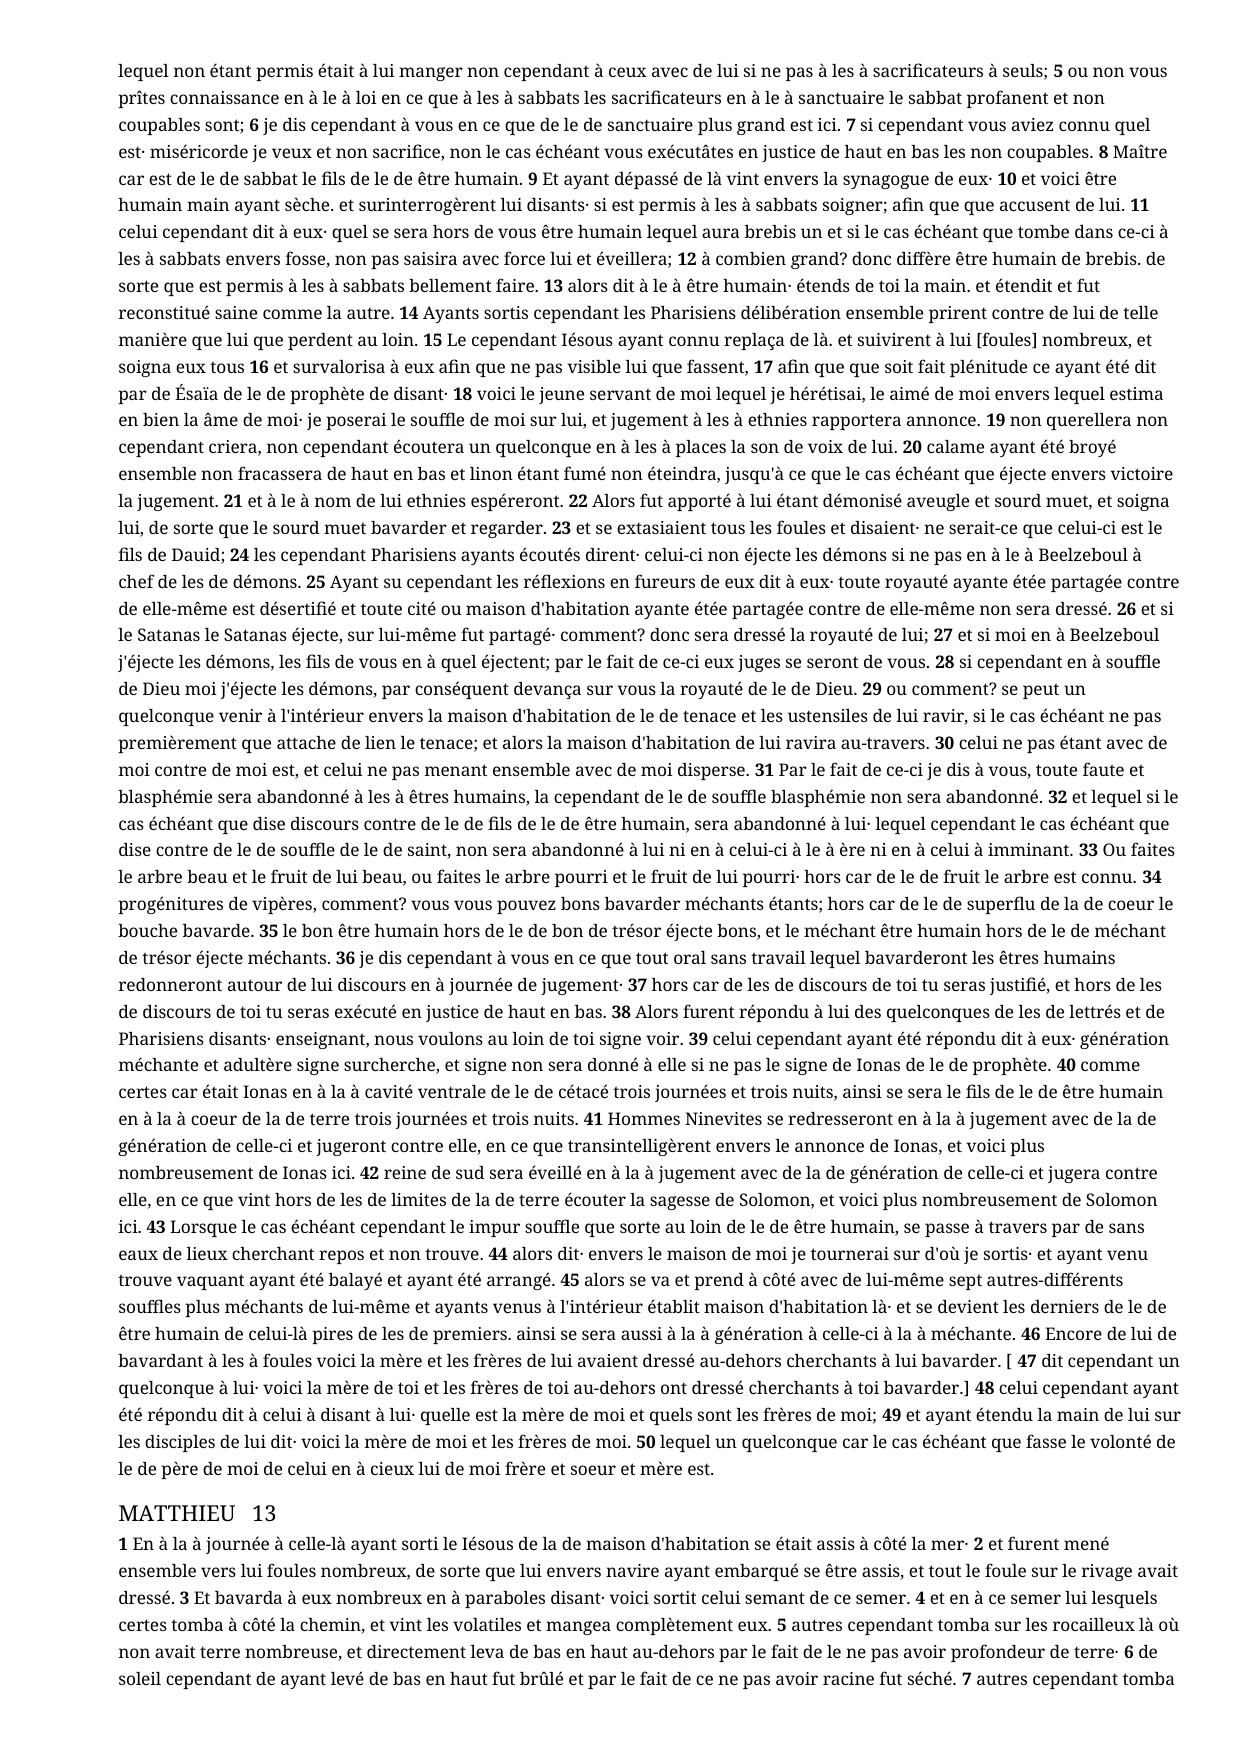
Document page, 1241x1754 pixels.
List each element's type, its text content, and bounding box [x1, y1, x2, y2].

text MATTHIEU 13 [118, 1498, 1181, 1528]
text 1 En à la à journée à celle-là ayant sorti le Iésous de la de maison d'habitation se était assis à côté la mer· 2 et furent mené ensemble vers lui foules nombreux, de sorte que lui envers navire ayant embarqué se être assis, et tout le foule sur le rivage avait dressé. 3 Et bavarda à eux nombreux en à paraboles disant· voici sortit celui semant de ce semer. 4 et en à ce semer lui lesquels certes tomba à côté la chemin, et vint les volatiles et mangea complètement eux. 5 autres cependant tomba sur les rocailleux là où non avait terre nombreuse, et directement leva de bas en haut au-dehors par le fait de le ne pas avoir profondeur de terre· 6 de soleil cependant de ayant levé de bas en haut fut brûlé et par le fait de ce ne pas avoir racine fut séché. 7 autres cependant tomba [118, 1532, 1181, 1690]
text lequel non étant permis était à lui manger non cependant à ceux avec de lui si ne pas à les à sacrificateurs à seuls; 5 ou non vous prîtes connaissance en à le à loi en ce que à les à sabbats les sacrificateurs en à le à sanctuaire le sabbat profanent et non coupables sont; 6 je dis cependant à vous en ce que de le de sanctuaire plus grand est ici. 7 si cependant vous aviez connu quel est· miséricorde je veux et non sacrifice, non le cas échéant vous exécutâtes en justice de haut en bas les non coupables. 8 Maître car est de le de sabbat le fils de le de être humain. 9 Et ayant dépassé de là vint envers la synagogue de eux· 10 et voici être humain main ayant sèche. et surinterrogèrent lui disants· si est permis à les à sabbats soigner; afin que que accusent de lui. 11 celui cependant dit à eux· quel se sera hors de vous être humain lequel aura brebis un et si le cas échéant que tombe dans ce-ci à les à sabbats envers fosse, non pas saisira avec force lui et éveillera; 12 à combien grand? donc diffère être humain de brebis. de sorte que est permis à les à sabbats bellement faire. 13 alors dit à le à être humain· étends de toi la main. et étendit et fut reconstitué saine comme la autre. 14 Ayants sortis cependant les Pharisiens délibération ensemble prirent contre de lui de telle manière que lui que perdent au loin. 15 Le cependant Iésous ayant connu replaça de là. et suivirent à lui [foules] nombreux, et soigna eux tous 16 et survalorisa à eux afin que ne pas visible lui que fassent, 17 afin que que soit fait plénitude ce ayant été dit par de Ésaïa de le de prophète de disant· 18 voici le jeune servant de moi lequel je hérétisai, le aimé de moi envers lequel estima en bien la âme de moi· je poserai le souffle de moi sur lui, et jugement à les à ethnies rapportera annonce. 19 non querellera non cependant criera, non cependant écoutera un quelconque en à les à places la son de voix de lui. 20 calame ayant été broyé ensemble non fracassera de haut en bas et linon étant fumé non éteindra, jusqu'à ce que le cas échéant que éjecte envers victoire la jugement. 21 et à le à nom de lui ethnies espéreront. 22 Alors fut apporté à lui étant démonisé aveugle et sourd muet, et soigna lui, de sorte que le sourd muet bavarder et regarder. 23 et se extasiaient tous les foules et disaient· ne serait-ce que celui-ci est le fils de Dauid; 24 les cependant Pharisiens ayants écoutés dirent· celui-ci non éjecte les démons si ne pas en à le à Beelzeboul à chef de les de démons. 25 Ayant su cependant les réflexions en fureurs de eux dit à eux· toute royauté ayante étée partagée contre de elle-même est désertifié et toute cité ou maison d'habitation ayante étée partagée contre de elle-même non sera dressé. 26 et si le Satanas le Satanas éjecte, sur lui-même fut partagé· comment? donc sera dressé la royauté de lui; 27 et si moi en à Beelzeboul j'éjecte les démons, les fils de vous en à quel éjectent; par le fait de ce-ci eux juges se seront de vous. 28 si cependant en à souffle de Dieu moi j'éjecte les démons, par conséquent devança sur vous la royauté de le de Dieu. 29 ou comment? se peut un quelconque venir à l'intérieur envers la maison d'habitation de le de tenace et les ustensiles de lui ravir, si le cas échéant ne pas premièrement que attache de lien le tenace; et alors la maison d'habitation de lui ravira au-travers. 30 celui ne pas étant avec de moi contre de moi est, et celui ne pas menant ensemble avec de moi disperse. 31 Par le fait de ce-ci je dis à vous, toute faute et blasphémie sera abandonné à les à êtres humains, la cependant de le de souffle blasphémie non sera abandonné. 32 et lequel si le cas échéant que dise discours contre de le de fils de le de être humain, sera abandonné à lui· lequel cependant le cas échéant que dise contre de le de souffle de le de saint, non sera abandonné à lui ni en à celui-ci à le à ère ni en à celui à imminant. 33 Ou faites le arbre beau et le fruit de lui beau, ou faites le arbre pourri et le fruit de lui pourri· hors car de le de fruit le arbre est connu. 34 progénitures de vipères, comment? vous vous pouvez bons bavarder méchants étants; hors car de le de superflu de la de coeur le bouche bavarde. 35 le bon être humain hors de le de bon de trésor éjecte bons, et le méchant être humain hors de le de méchant de trésor éjecte méchants. 36 je dis cependant à vous en ce que tout oral sans travail lequel bavarderont les êtres humains redonneront autour de lui discours en à journée de jugement· 37 hors car de les de discours de toi tu seras justifié, et hors de les de discours de toi tu seras exécuté en justice de haut en bas. 38 Alors furent répondu à lui des quelconques de les de lettrés et de Pharisiens disants· enseignant, nous voulons au loin de toi signe voir. 39 celui cependant ayant été répondu dit à eux· génération méchante et adultère signe surcherche, et signe non sera donné à elle si ne pas le signe de Ionas de le de prophète. 40 comme certes car était Ionas en à la à cavité ventrale de le de cétacé trois journées et trois nuits, ainsi se sera le fils de le de être humain en à la à coeur de la de terre trois journées et trois nuits. 41 Hommes Ninevites se redresseront en à la à jugement avec de la de génération de celle-ci et jugeront contre elle, en ce que transintelligèrent envers le annonce de Ionas, et voici plus nombreusement de Ionas ici. 42 reine de sud sera éveillé en à la à jugement avec de la de génération de celle-ci et jugera contre elle, en ce que vint hors de les de limites de la de terre écouter la sagesse de Solomon, et voici plus nombreusement de Solomon ici. 43 Lorsque le cas échéant cependant le impur souffle que sorte au loin de le de être humain, se passe à travers par de sans eaux de lieux cherchant repos et non trouve. 44 alors dit· envers le maison de moi je tournerai sur d'où je sortis· et ayant venu trouve vaquant ayant été balayé et ayant été arrangé. 45 alors se va et prend à côté avec de lui-même sept autres-différents souffles plus méchants de lui-même et ayants venus à l'intérieur établit maison d'habitation là· et se devient les derniers de le de être humain de celui-là pires de les de premiers. ainsi se sera aussi à la à génération à celle-ci à la à méchante. 46 Encore de lui de bavardant à les à foules voici la mère et les frères de lui avaient dressé au-dehors cherchants à lui bavarder. [ 47 dit cependant un quelconque à lui· voici la mère de toi et les frères de toi au-dehors ont dressé cherchants à toi bavarder.] 48 celui cependant ayant été répondu dit à celui à disant à lui· quelle est la mère de moi et quels sont les frères de moi; 49 et ayant étendu la main de lui sur les disciples de lui dit· voici la mère de moi et les frères de moi. 50 lequel un quelconque car le cas échéant que fasse le volonté de le de père de moi de celui en à cieux lui de moi frère et soeur et mère est. [118, 59, 1181, 1480]
